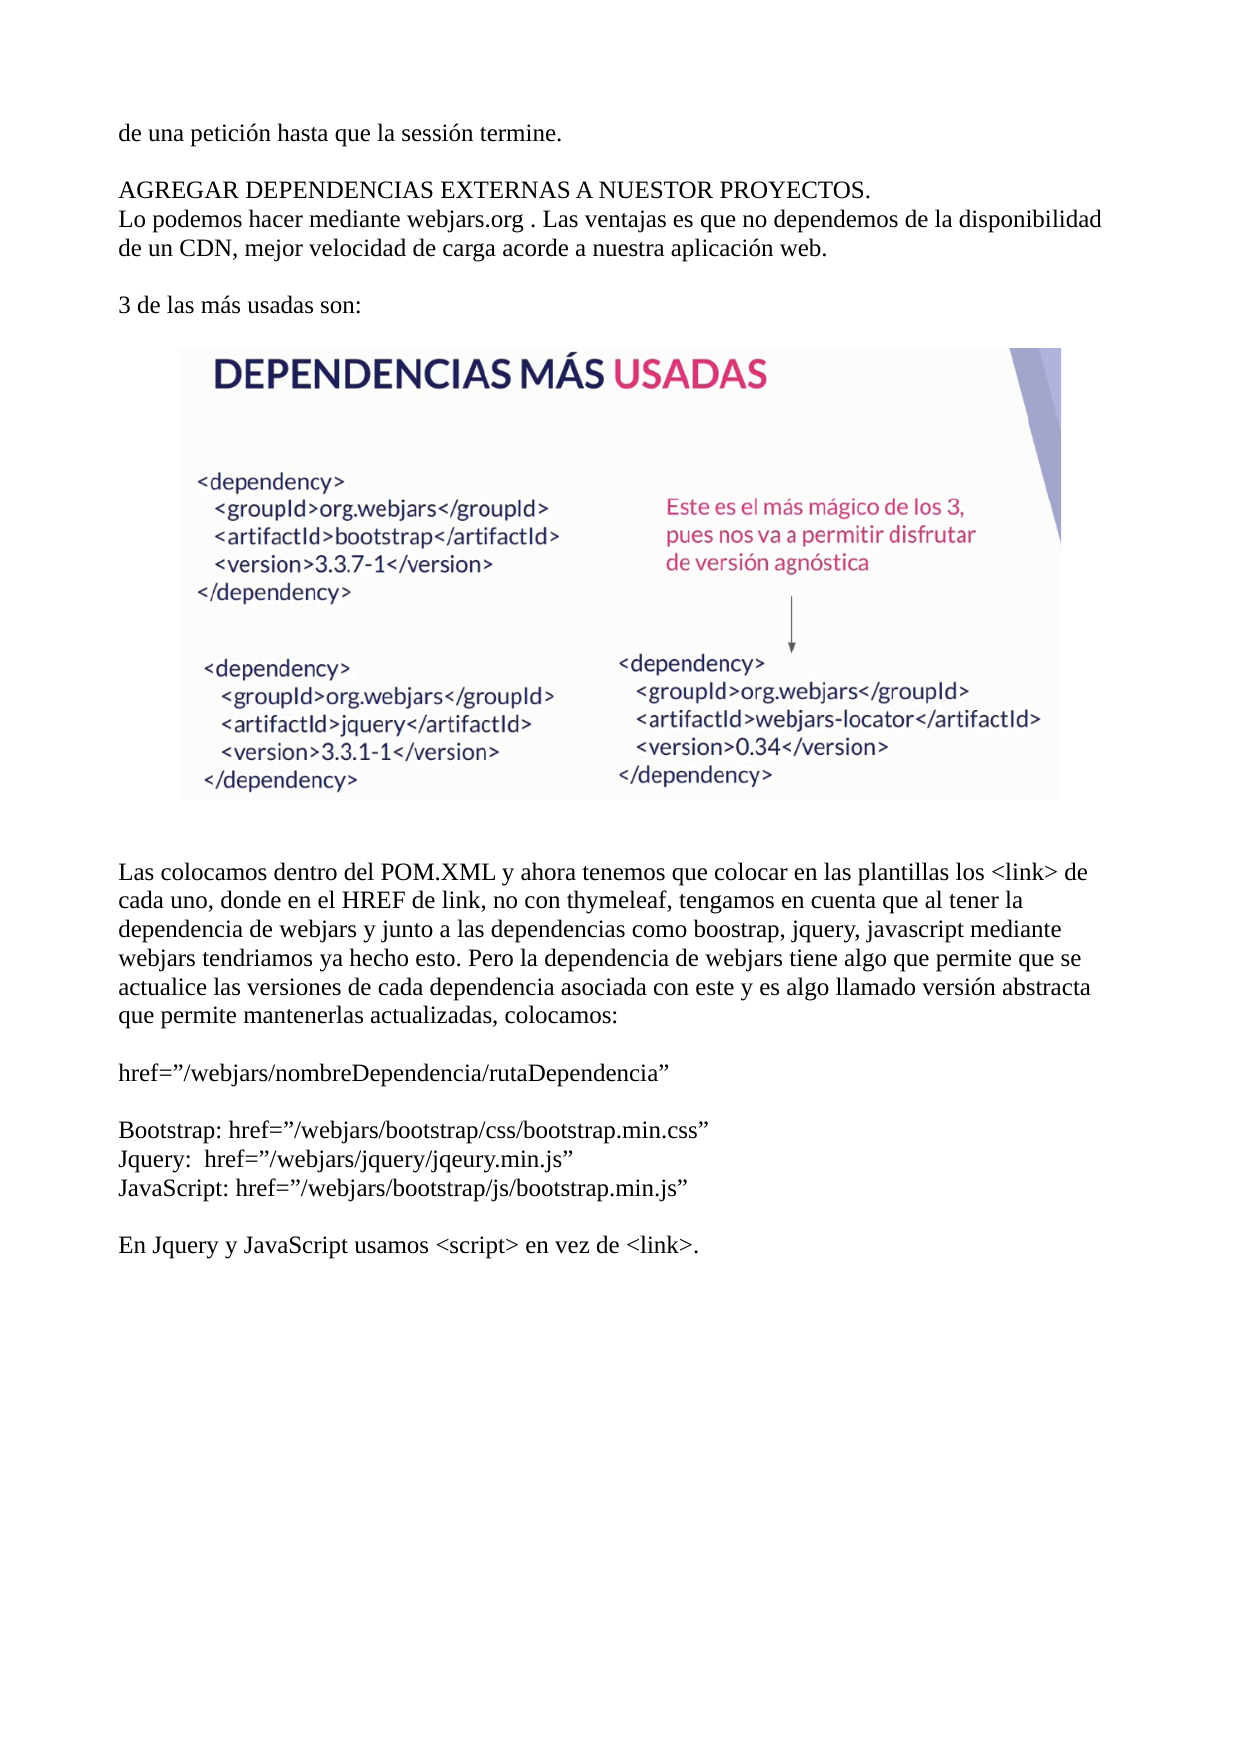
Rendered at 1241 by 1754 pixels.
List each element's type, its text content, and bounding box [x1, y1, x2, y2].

text AGREGAR DEPENDENCIAS EXTERNAS A NUESTOR PROYECTOS. [118, 176, 1122, 204]
text 3 de las más usadas son: [118, 291, 1122, 319]
text Las colocamos dentro del POM.XML y ahora tenemos que colocar en las plantillas los <link> de cada uno, donde en el HREF de link, no con thymeleaf, tengamos en cuenta que al tener la dependencia de webjars y junto a las dependencias como boostrap, jquery, javascript mediante webjars tendriamos ya hecho esto. Pero la dependencia de webjars tiene algo que permite que se actualice las versiones de cada dependencia asociada con este y es algo llamado versión abstracta que permite mantenerlas actualizadas, colocamos: [118, 857, 1122, 1029]
text de una petición hasta que la sessión termine. [118, 118, 1122, 147]
text JavaScript: href=”/webjars/bootstrap/js/bootstrap.min.js” [118, 1173, 1122, 1202]
text Jquery: href=”/webjars/jquery/jqeury.min.js” [118, 1144, 1122, 1173]
text En Jquery y JavaScript usamos <script> en vez de <link>. [118, 1231, 1122, 1259]
text Lo podemos hacer mediante webjars.org . Las ventajas es que no dependemos de la disponibilidad de un CDN, mejor velocidad de carga acorde a nuestra aplicación web. [118, 204, 1122, 262]
text href=”/webjars/nombreDependencia/rutaDependencia” [118, 1058, 1122, 1087]
text Bootstrap: href=”/webjars/bootstrap/css/bootstrap.min.css” [118, 1116, 1122, 1144]
